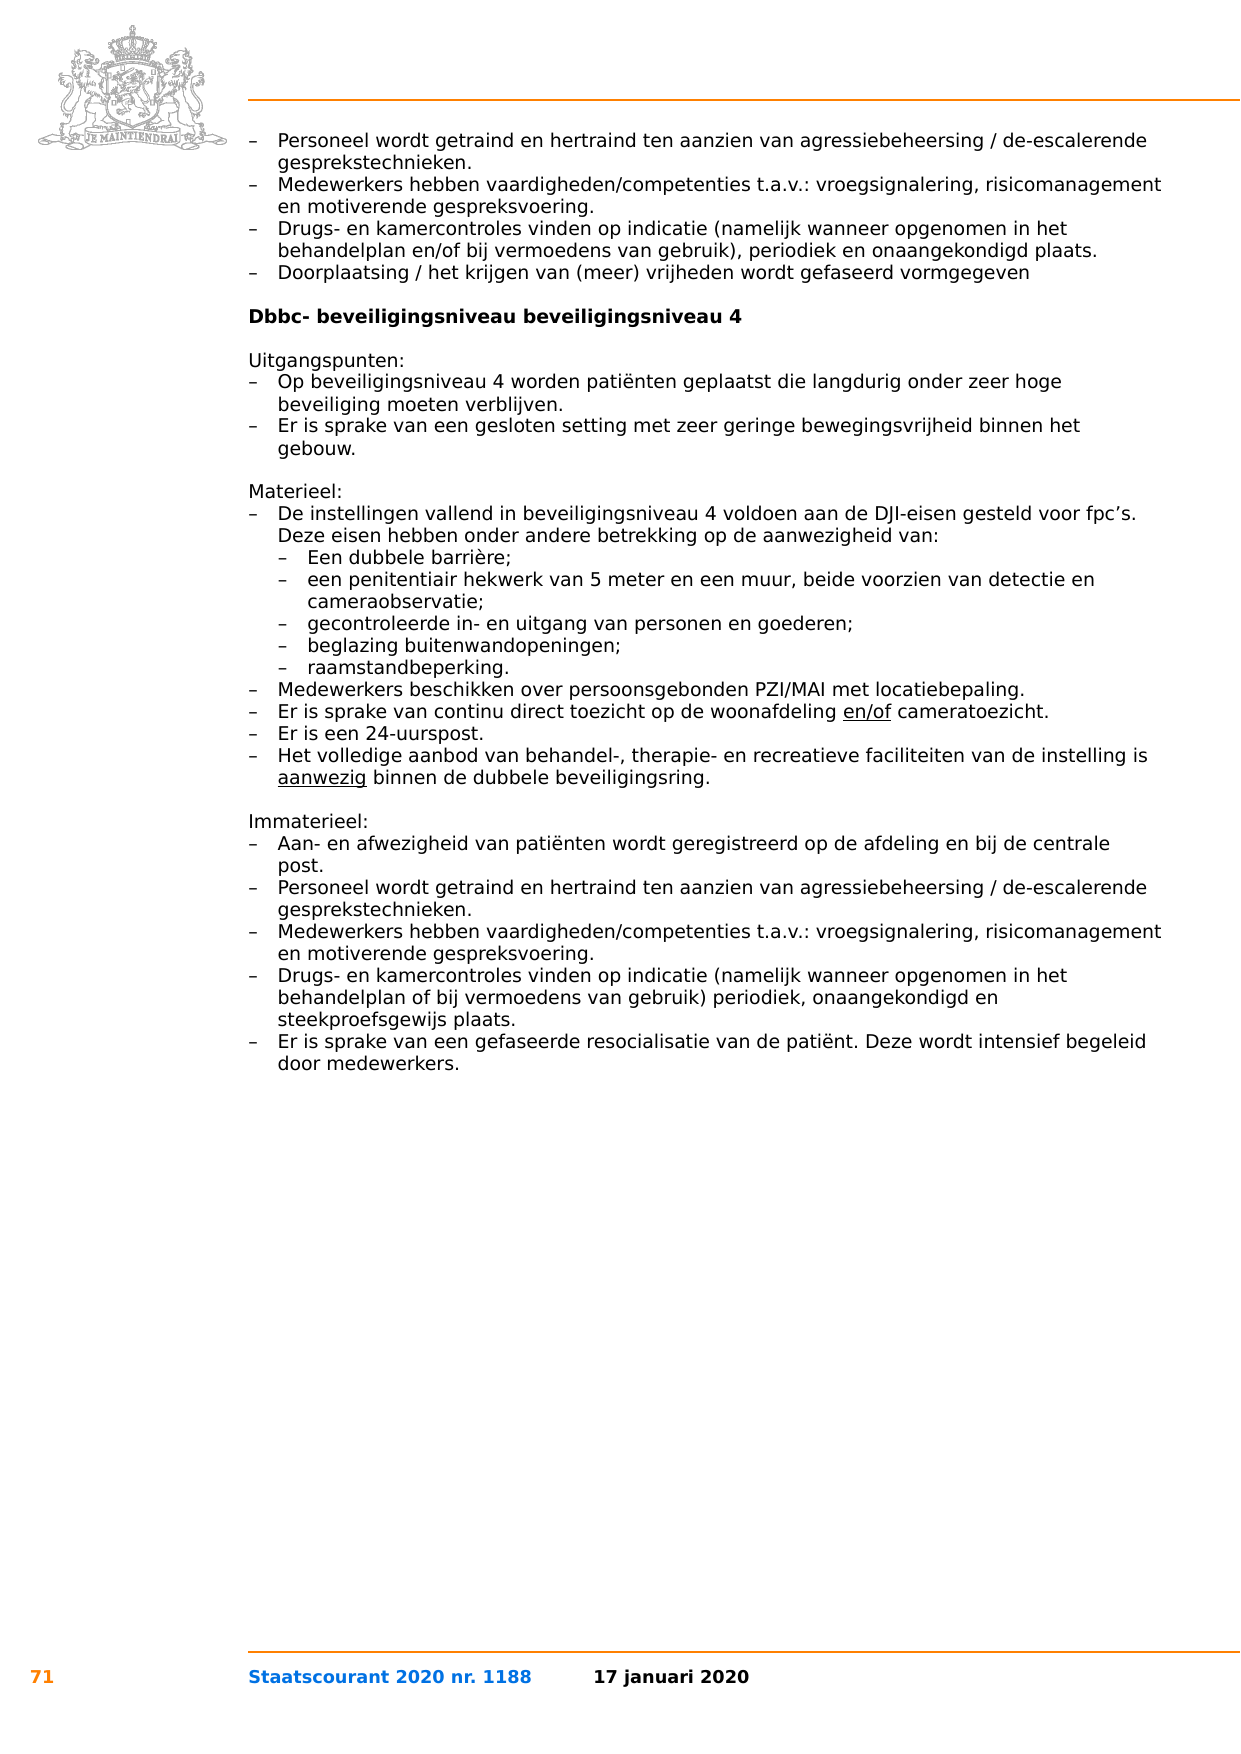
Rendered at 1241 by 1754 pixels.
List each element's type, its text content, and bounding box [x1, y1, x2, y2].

text – Medewerkers hebben vaardigheden/competenties t.a.v.: vroegsignalering, risicomanagement en motiverende gespreksvoering. [248, 921, 1163, 965]
picture [38, 25, 227, 150]
text Immaterieel: [248, 811, 1163, 833]
text – Er is een 24-uurspost. [248, 723, 1163, 745]
subtitle Dbbc- beveiligingsniveau beveiligingsniveau 4 [248, 306, 1163, 328]
text – gecontroleerde in- en uitgang van personen en goederen; [278, 613, 1163, 635]
text – Er is sprake van continu direct toezicht op de woonafdeling en/of cameratoezicht. [248, 701, 1163, 723]
text – een penitentiair hekwerk van 5 meter en een muur, beide voorzien van detectie en cameraobservatie; [278, 569, 1163, 613]
text – Medewerkers beschikken over persoonsgebonden PZI/MAI met locatiebepaling. [248, 679, 1163, 701]
text – Er is sprake van een gesloten setting met zeer geringe bewegingsvrijheid binnen het gebouw. [248, 415, 1163, 459]
text Materieel: [248, 481, 1163, 503]
text – Er is sprake van een gefaseerde resocialisatie van de patiënt. Deze wordt intensief begeleid door medewerkers. [248, 1031, 1163, 1074]
text Uitgangspunten: [248, 349, 1163, 371]
text – Medewerkers hebben vaardigheden/competenties t.a.v.: vroegsignalering, risicomanagement en motiverende gespreksvoering. [248, 174, 1163, 218]
text – Een dubbele barrière; [278, 547, 1163, 569]
text – Personeel wordt getraind en hertraind ten aanzien van agressiebeheersing / de-escalerende gesprekstechnieken. [248, 130, 1163, 174]
text – Doorplaatsing / het krijgen van (meer) vrijheden wordt gefaseerd vormgegeven [248, 262, 1163, 284]
text – raamstandbeperking. [278, 657, 1163, 679]
text – Aan- en afwezigheid van patiënten wordt geregistreerd op de afdeling en bij de centrale post. [248, 833, 1163, 877]
text – Personeel wordt getraind en hertraind ten aanzien van agressiebeheersing / de-escalerende gesprekstechnieken. [248, 877, 1163, 921]
text – De instellingen vallend in beveiligingsniveau 4 voldoen aan de DJI-eisen gesteld voor fpc’s. Deze eisen hebben onder andere betrekking op de aanwezigheid van: [248, 503, 1163, 547]
text – Drugs- en kamercontroles vinden op indicatie (namelijk wanneer opgenomen in het behandelplan en/of bij vermoedens van gebruik), periodiek en onaangekondigd plaats. [248, 218, 1163, 262]
text – Het volledige aanbod van behandel-, therapie- en recreatieve faciliteiten van de instelling is aanwezig binnen de dubbele beveiligingsring. [248, 745, 1163, 789]
text – Op beveiligingsniveau 4 worden patiënten geplaatst die langdurig onder zeer hoge beveiliging moeten verblijven. [248, 371, 1163, 415]
text – beglazing buitenwandopeningen; [278, 635, 1163, 657]
text – Drugs- en kamercontroles vinden op indicatie (namelijk wanneer opgenomen in het behandelplan of bij vermoedens van gebruik) periodiek, onaangekondigd en steekproefsgewijs plaats. [248, 965, 1163, 1031]
